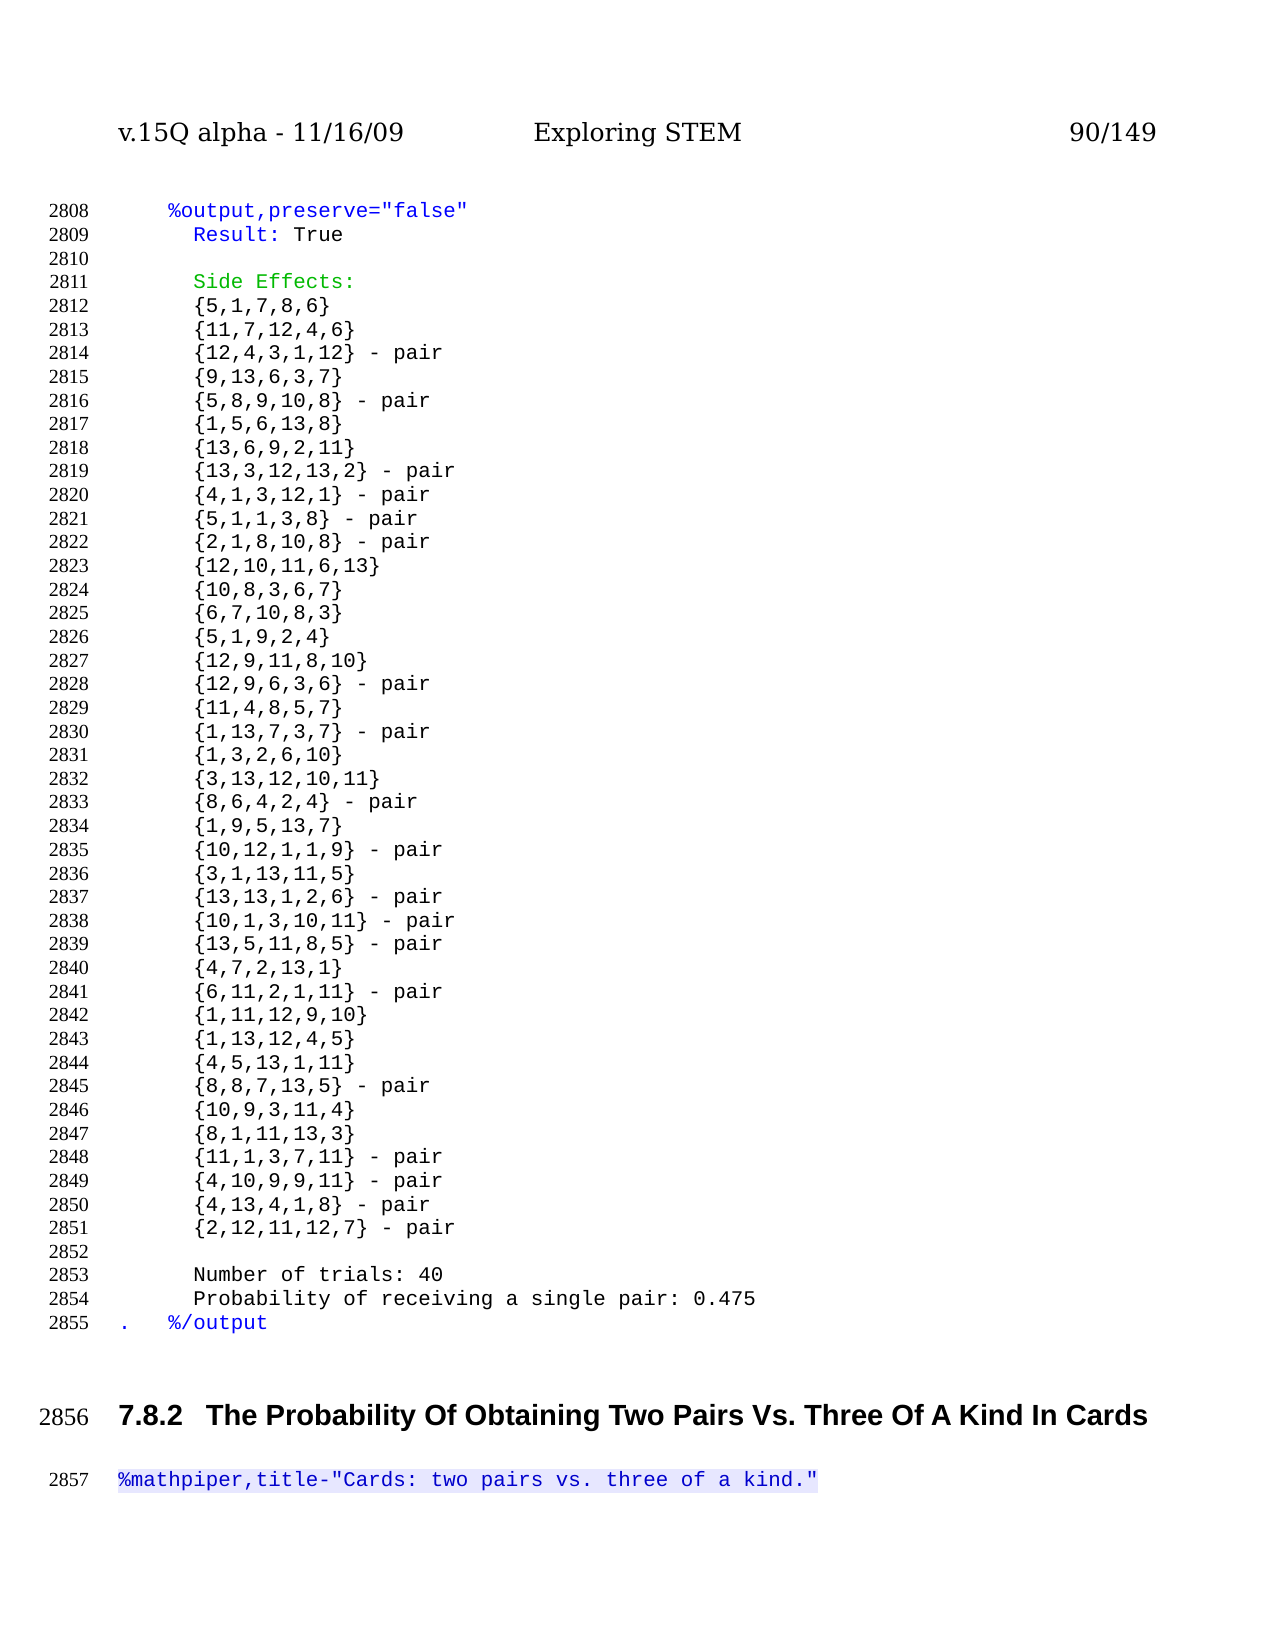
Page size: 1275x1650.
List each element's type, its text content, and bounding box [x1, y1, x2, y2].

text {1,3,2,6,10} [118, 744, 1157, 768]
text {13,3,12,13,2} - pair [118, 461, 1157, 484]
text {4,7,2,13,1} [118, 957, 1157, 981]
text {9,13,6,3,7} [118, 366, 1157, 389]
text {4,5,13,1,11} [118, 1052, 1157, 1075]
text {4,1,3,12,1} - pair [118, 484, 1157, 508]
text %output,preserve="false" [118, 200, 1157, 224]
text {13,6,9,2,11} [118, 437, 1157, 461]
text {5,1,1,3,8} - pair [118, 508, 1157, 531]
text {10,9,3,11,4} [118, 1099, 1157, 1123]
text {11,1,3,7,11} - pair [118, 1146, 1157, 1170]
text {12,10,11,6,13} [118, 555, 1157, 579]
text {13,13,1,2,6} - pair [118, 886, 1157, 910]
text {4,10,9,9,11} - pair [118, 1170, 1157, 1193]
text {1,5,6,13,8} [118, 413, 1157, 437]
text {5,1,7,8,6} [118, 295, 1157, 319]
text Probability of receiving a single pair: 0.475 [118, 1288, 1157, 1312]
text {3,1,13,11,5} [118, 862, 1157, 886]
text {10,12,1,1,9} - pair [118, 839, 1157, 862]
text {12,9,11,8,10} [118, 650, 1157, 673]
text {11,4,8,5,7} [118, 697, 1157, 721]
text . %/output [118, 1312, 1157, 1335]
text {6,7,10,8,3} [118, 602, 1157, 626]
text {10,8,3,6,7} [118, 579, 1157, 602]
text {10,1,3,10,11} - pair [118, 910, 1157, 933]
subtitle The Probability Of Obtaining Two Pairs Vs. Three Of A Kind In Cards [118, 1398, 1157, 1431]
text {3,13,12,10,11} [118, 768, 1157, 792]
text {2,12,11,12,7} - pair [118, 1217, 1157, 1241]
text {5,8,9,10,8} - pair [118, 389, 1157, 413]
text {8,1,11,13,3} [118, 1123, 1157, 1146]
text {1,13,12,4,5} [118, 1028, 1157, 1052]
text {8,8,7,13,5} - pair [118, 1075, 1157, 1099]
text {5,1,9,2,4} [118, 626, 1157, 650]
text {11,7,12,4,6} [118, 319, 1157, 342]
text {1,9,5,13,7} [118, 815, 1157, 839]
text {1,13,7,3,7} - pair [118, 721, 1157, 744]
text {2,1,8,10,8} - pair [118, 531, 1157, 555]
text {12,9,6,3,6} - pair [118, 673, 1157, 697]
text %mathpiper,title-"Cards: two pairs vs. three of a kind." [118, 1469, 1157, 1493]
text Result: True [118, 224, 1157, 248]
text {13,5,11,8,5} - pair [118, 933, 1157, 957]
text {12,4,3,1,12} - pair [118, 342, 1157, 366]
text {1,11,12,9,10} [118, 1004, 1157, 1028]
text {8,6,4,2,4} - pair [118, 792, 1157, 815]
text {6,11,2,1,11} - pair [118, 981, 1157, 1004]
text Side Effects: [118, 271, 1157, 295]
text Number of trials: 40 [118, 1264, 1157, 1288]
text {4,13,4,1,8} - pair [118, 1193, 1157, 1217]
